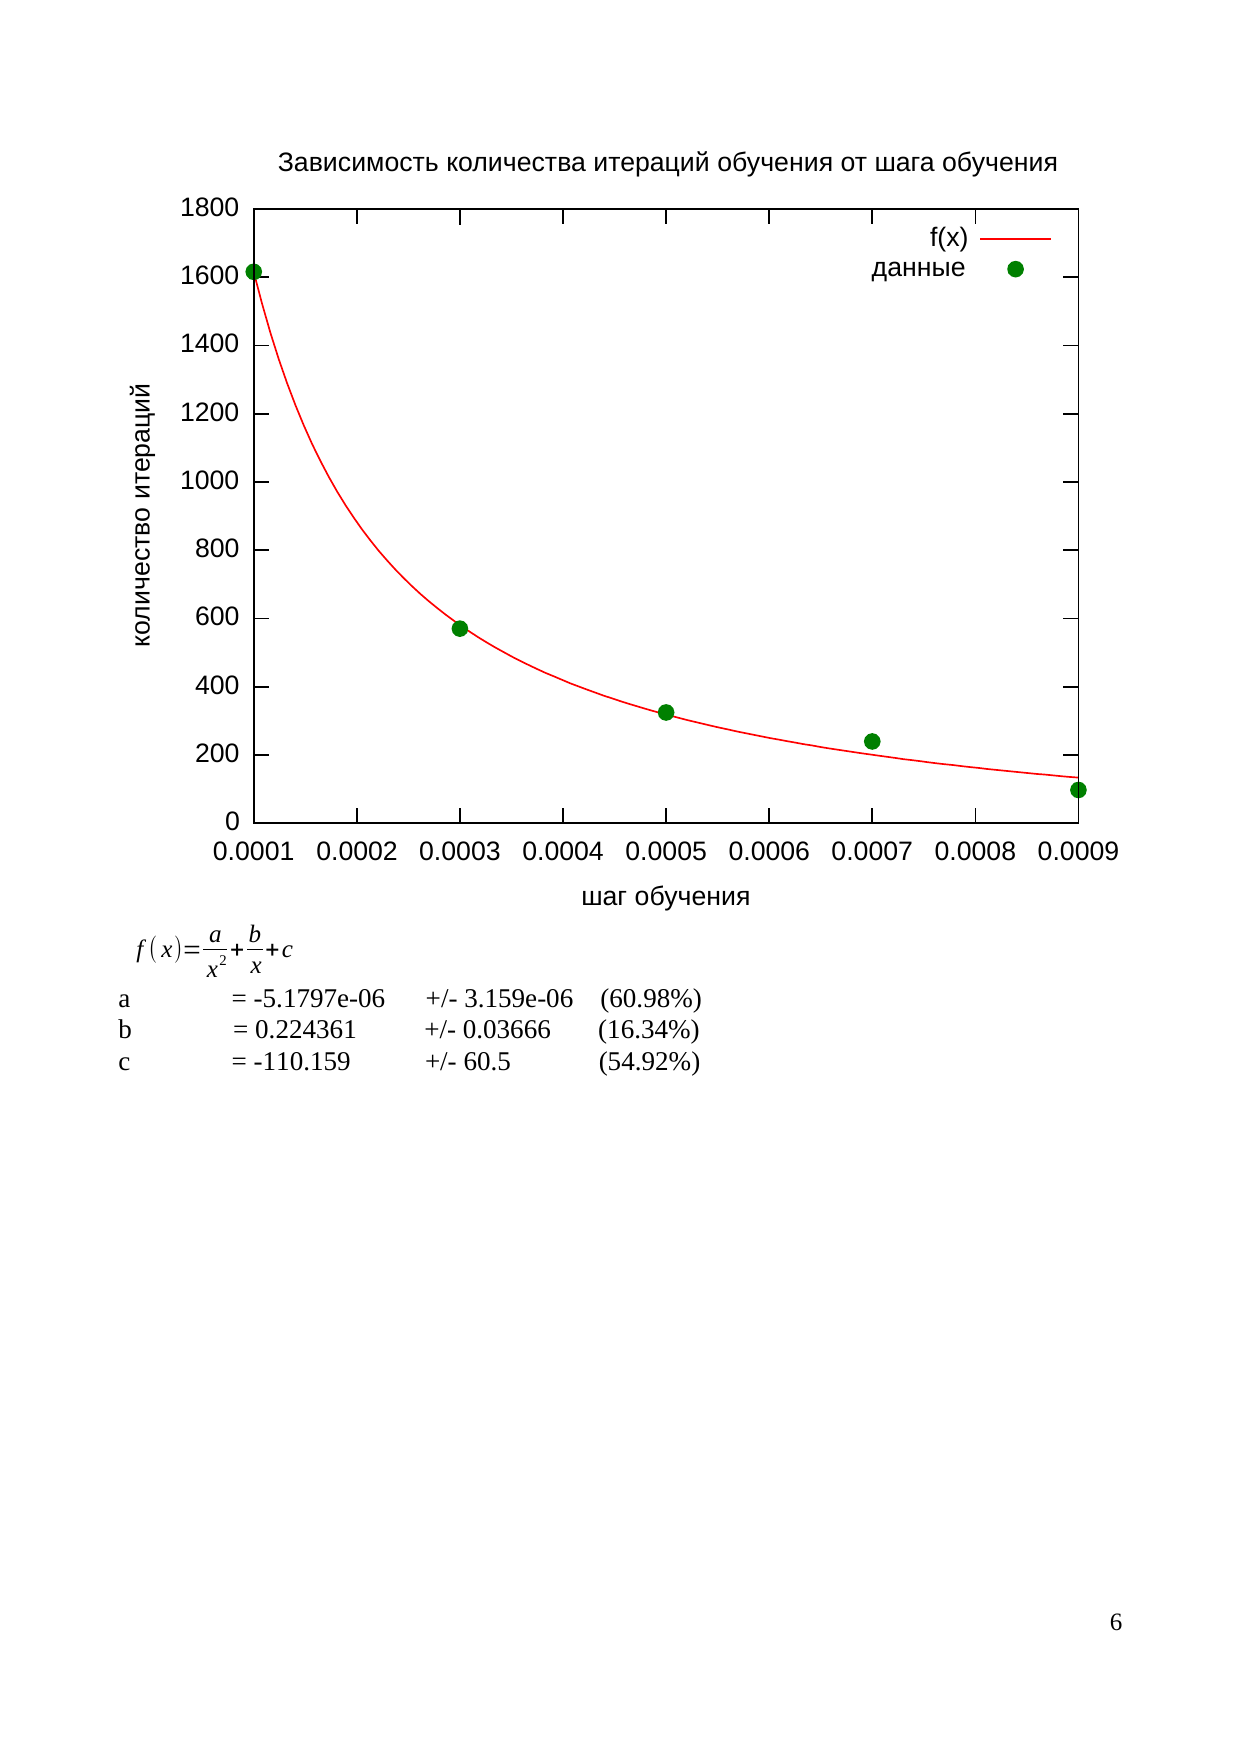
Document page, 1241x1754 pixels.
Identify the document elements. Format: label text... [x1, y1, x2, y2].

text c = -110.159 +/- 60.5 (54.92%) [118, 1044, 1122, 1076]
text a = -5.1797e-06 +/- 3.159e-06 (60.98%) [118, 982, 1122, 1013]
text b = 0.224361 +/- 0.03666 (16.34%) [118, 1013, 1122, 1044]
